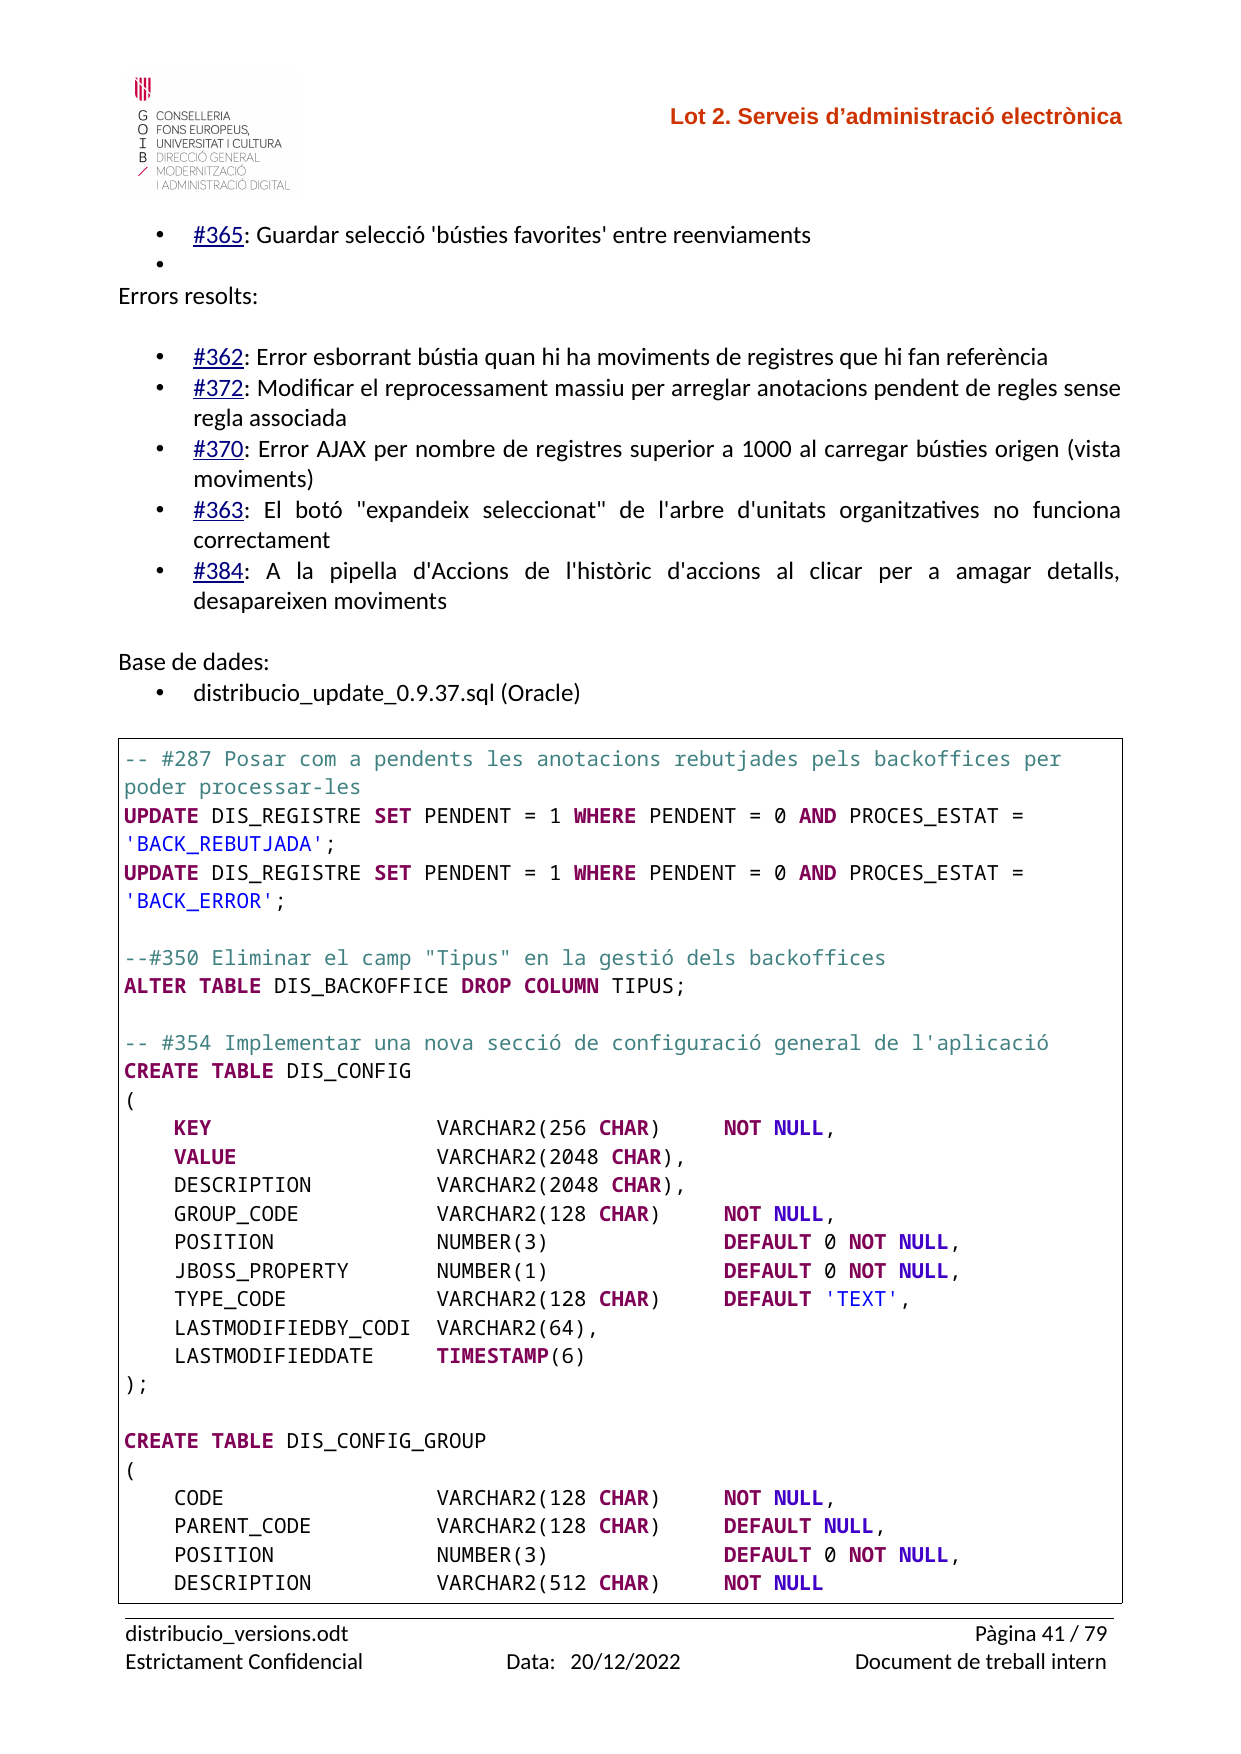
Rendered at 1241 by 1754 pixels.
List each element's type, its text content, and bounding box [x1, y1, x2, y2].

text Base de dades: [118, 646, 1122, 677]
list distribucio_update_0.9.37.sql (Oracle) [156, 677, 1122, 707]
list #365: Guardar selecció 'bústies favorites' entre reenviaments [156, 219, 1122, 250]
list #370: Error AJAX per nombre de registres superior a 1000 al carregar bústies origen (vista moviments) [156, 433, 1122, 494]
list #372: Modificar el reprocessament massiu per arreglar anotacions pendent de regles sense regla associada [156, 372, 1122, 433]
list #363: El botó "expandeix seleccionat" de l'arbre d'unitats organitzatives no funciona correctament [156, 494, 1122, 555]
list #362: Error esborrant bústia quan hi ha moviments de registres que hi fan referència [156, 341, 1122, 372]
list #384: A la pipella d'Accions de l'històric d'accions al clicar per a amagar detalls, desapareixen moviments [156, 555, 1122, 616]
table_header -- #287 Posar com a pendents les anotacions rebutjades pels backoffices per poder processar-les UPDATE DIS_REGISTRE SET PENDENT = 1 WHERE PENDENT = 0 AND PROCES_ESTAT = 'BACK_REBUTJADA'; UPDATE DIS_REGISTRE SET PENDENT = 1 WHERE PENDENT = 0 AND PROCES_ESTAT = 'BACK_ERROR'; --#350 Eliminar el camp "Tipus" en la gestió dels backoffices ALTER TABLE DIS_BACKOFFICE DROP COLUMN TIPUS; -- #354 Implementar una nova secció de configuració general de l'aplicació CREATE TABLE DIS_CONFIG ( KEY VARCHAR2(256 CHAR) NOT NULL, VALUE VARCHAR2(2048 CHAR), DESCRIPTION VARCHAR2(2048 CHAR), GROUP_CODE VARCHAR2(128 CHAR) NOT NULL, POSITION NUMBER(3) DEFAULT 0 NOT NULL, JBOSS_PROPERTY NUMBER(1) DEFAULT 0 NOT NULL, TYPE_CODE VARCHAR2(128 CHAR) DEFAULT 'TEXT', LASTMODIFIEDBY_CODI VARCHAR2(64), LASTMODIFIEDDATE TIMESTAMP(6) ); CREATE TABLE DIS_CONFIG_GROUP ( CODE VARCHAR2(128 CHAR) NOT NULL, PARENT_CODE VARCHAR2(128 CHAR) DEFAULT NULL, POSITION NUMBER(3) DEFAULT 0 NOT NULL, DESCRIPTION VARCHAR2(512 CHAR) NOT NULL [119, 739, 1122, 1603]
picture [126, 70, 299, 197]
text Errors resolts: [118, 280, 1122, 311]
